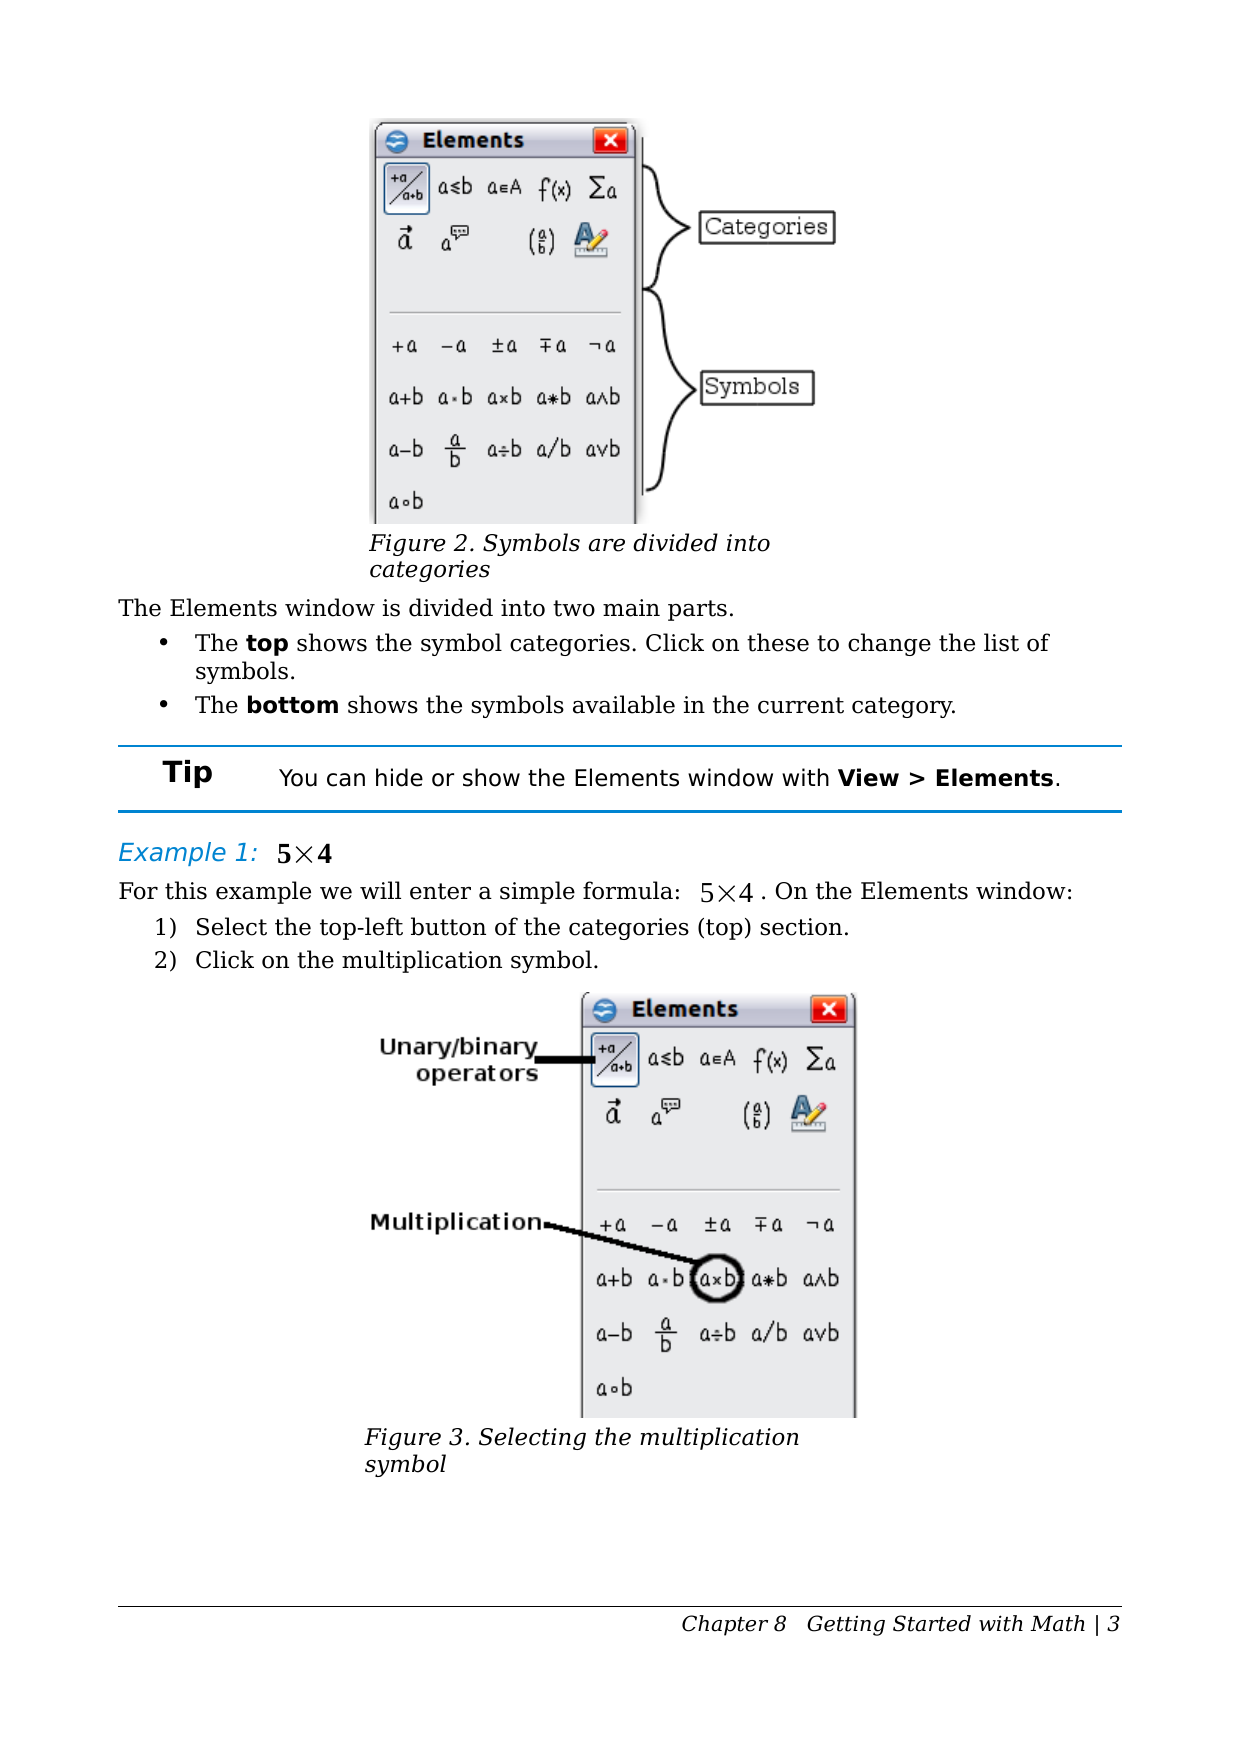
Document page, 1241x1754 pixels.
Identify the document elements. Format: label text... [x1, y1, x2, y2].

picture [364, 992, 859, 1418]
picture [369, 118, 842, 524]
list The bottom shows the symbols available in the current category. [156, 691, 1122, 720]
text Figure 2. Symbols are divided into categories [369, 530, 871, 583]
subtitle Example 1: [118, 837, 1122, 869]
list The top shows the symbol categories. Click on these to change the list of symbols. [156, 629, 1122, 684]
list Click on the multiplication symbol. [177, 947, 1122, 973]
list The Elements window is divided into two main parts. [118, 596, 1122, 622]
table_header You can hide or show the Elements window with View > Elements. [258, 747, 1122, 810]
list Select the top-left button of the categories (top) section. [177, 914, 1122, 941]
table_header Tip [118, 747, 257, 810]
list For this example we will enter a simple formula:. On the Elements window: [118, 875, 1122, 907]
text Figure 3. Selecting the multiplication symbol [364, 1424, 876, 1477]
